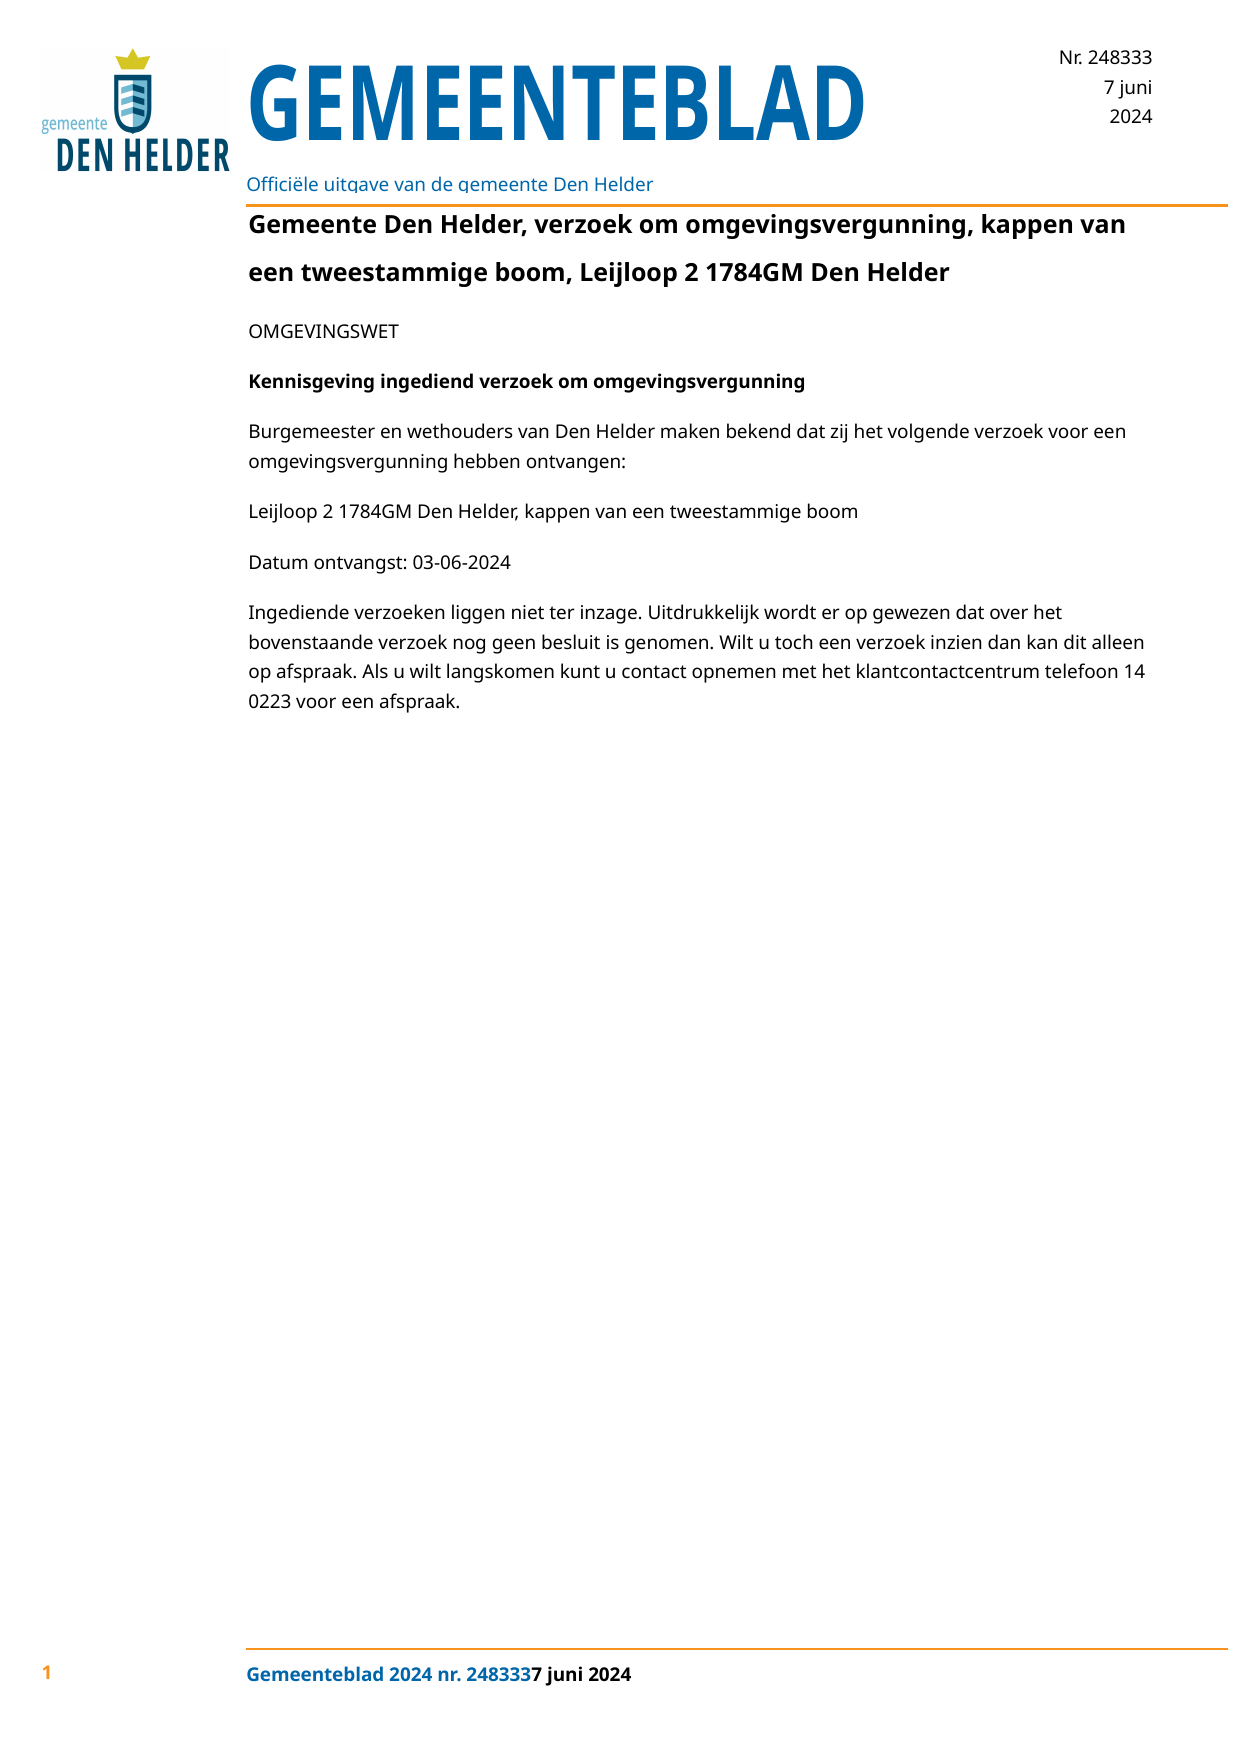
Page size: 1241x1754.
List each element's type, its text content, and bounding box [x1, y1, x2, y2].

picture [220, 160, 224, 172]
text Gemeente Den Helder, verzoek om omgevingsvergunning, kappen van een tweestammige boom, Leijloop 2 1784GM Den Helder [248, 207, 1152, 288]
picture [41, 47, 231, 172]
text Kennisgeving ingediend verzoek om omgevingsvergunning [248, 368, 1152, 394]
text OMGEVINGSWET [248, 318, 1152, 344]
picture [100, 154, 106, 172]
picture [130, 157, 135, 172]
text Ingediende verzoeken liggen niet ter inzage. Uitdrukkelijk wordt er op gewezen dat over het bovenstaande verzoek nog geen besluit is genomen. Wilt u toch een verzoek inzien dan kan dit alleen op afspraak. Als u wilt langskomen kunt u contact opnemen met het klantcontactcentrum telefoon 14 0223 voor een afspraak. [248, 599, 1152, 714]
picture [182, 144, 187, 165]
text Leijloop 2 1784GM Den Helder, kappen van een tweestammige boom [248, 499, 1152, 524]
text Burgemeester en wethouders van Den Helder maken bekend dat zij het volgende verzoek voor een omgevingsvergunning hebben ontvangen: [248, 419, 1152, 474]
picture [63, 144, 68, 165]
text Datum ontvangst: 03-06-2024 [248, 549, 1152, 575]
